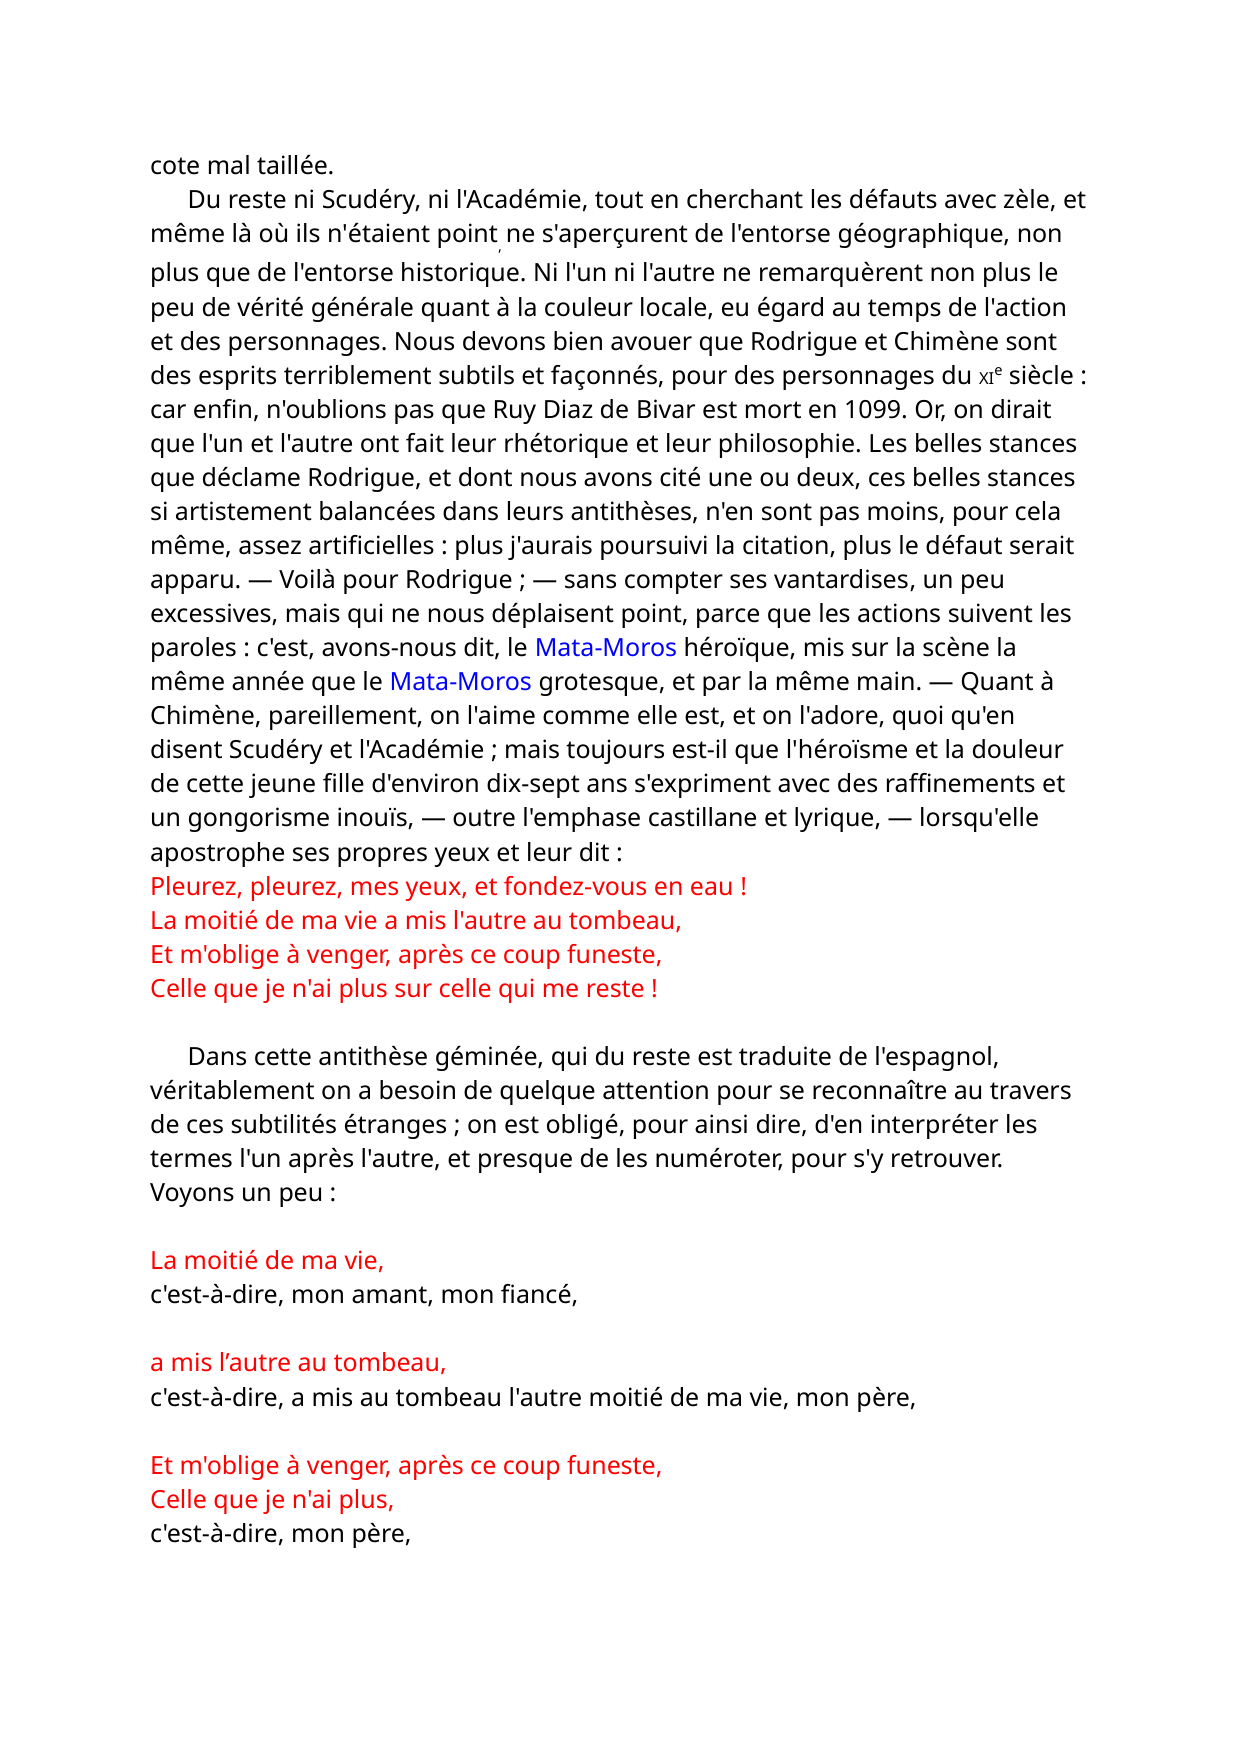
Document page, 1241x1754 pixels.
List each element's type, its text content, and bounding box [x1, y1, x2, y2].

text La moitié de ma vie, [150, 1243, 1091, 1277]
text Du reste ni Scudéry, ni l'Académie, tout en cherchant les défauts avec zèle, et même là où ils n'étaient point, ne s'aperçurent de l'entorse géographique, non plus que de l'entorse historique. Ni l'un ni l'autre ne remarquèrent non plus le peu de vérité générale quant à la couleur locale, eu égard au temps de l'action et des personnages. Nous devons bien avouer que Rodrigue et Chimène sont des esprits terriblement subtils et façonnés, pour des personnages du xie siè­cle : car enfin, n'oublions pas que Ruy Diaz de Bivar est mort en 1099. Or, on dirait que l'un et l'autre ont fait leur rhétorique et leur philosophie. Les belles stances que déclame Rodrigue, et dont nous avons cité une ou deux, ces belles stances si artistement balancées dans leurs antithèses, n'en sont pas moins, pour cela même, assez artificielles : plus j'aurais poursuivi la citation, plus le défaut serait apparu. — Voilà pour Rodrigue ; — sans compter ses vantardises, un peu excessives, mais qui ne nous déplaisent point, parce que les actions suivent les paroles : c'est, avons-nous dit, le Mata-Moros héroïque, mis sur la scène la même année que le Mata-Moros grotesque, et par la même main. — Quant à Chi­mène, pareillement, on l'aime comme elle est, et on l'adore, quoi qu'en disent Scudéry et l'Acadé­mie ; mais toujours est-il que l'héroïsme et la dou­leur de cette jeune fille d'environ dix-sept ans s'expriment avec des raffinements et un gongorisme inouïs, — outre l'emphase castillane et lyrique, — lorsqu'elle apostrophe ses propres yeux et leur dit : [150, 182, 1091, 868]
text Celle que je n'ai plus sur celle qui me reste ! [150, 970, 1091, 1004]
text Pleurez, pleurez, mes yeux, et fondez-vous en eau ! [150, 868, 1091, 902]
text Celle que je n'ai plus, [150, 1481, 1091, 1515]
text c'est-à-dire, mon père, [150, 1515, 1091, 1549]
text cote mal taillée. [150, 148, 1091, 182]
text Et m'oblige à venger, après ce coup funeste, [150, 1447, 1091, 1481]
text c'est-à-dire, mon amant, mon fiancé, [150, 1277, 1091, 1311]
text c'est-à-dire, a mis au tombeau l'autre moitié de ma vie, mon père, [150, 1379, 1091, 1413]
text Dans cette antithèse géminée, qui du reste est traduite de l'espagnol, véritablement on a besoin de quelque attention pour se reconnaître au travers de ces subtilités étranges ; on est obligé, pour ainsi dire, d'en interpréter les termes l'un après l'autre, et presque de les numéroter, pour s'y retrouver. Voyons un peu : [150, 1038, 1091, 1209]
text Et m'oblige à venger, après ce coup funeste, [150, 936, 1091, 970]
text La moitié de ma vie a mis l'autre au tombeau, [150, 902, 1091, 936]
text a mis l’autre au tombeau, [150, 1345, 1091, 1379]
